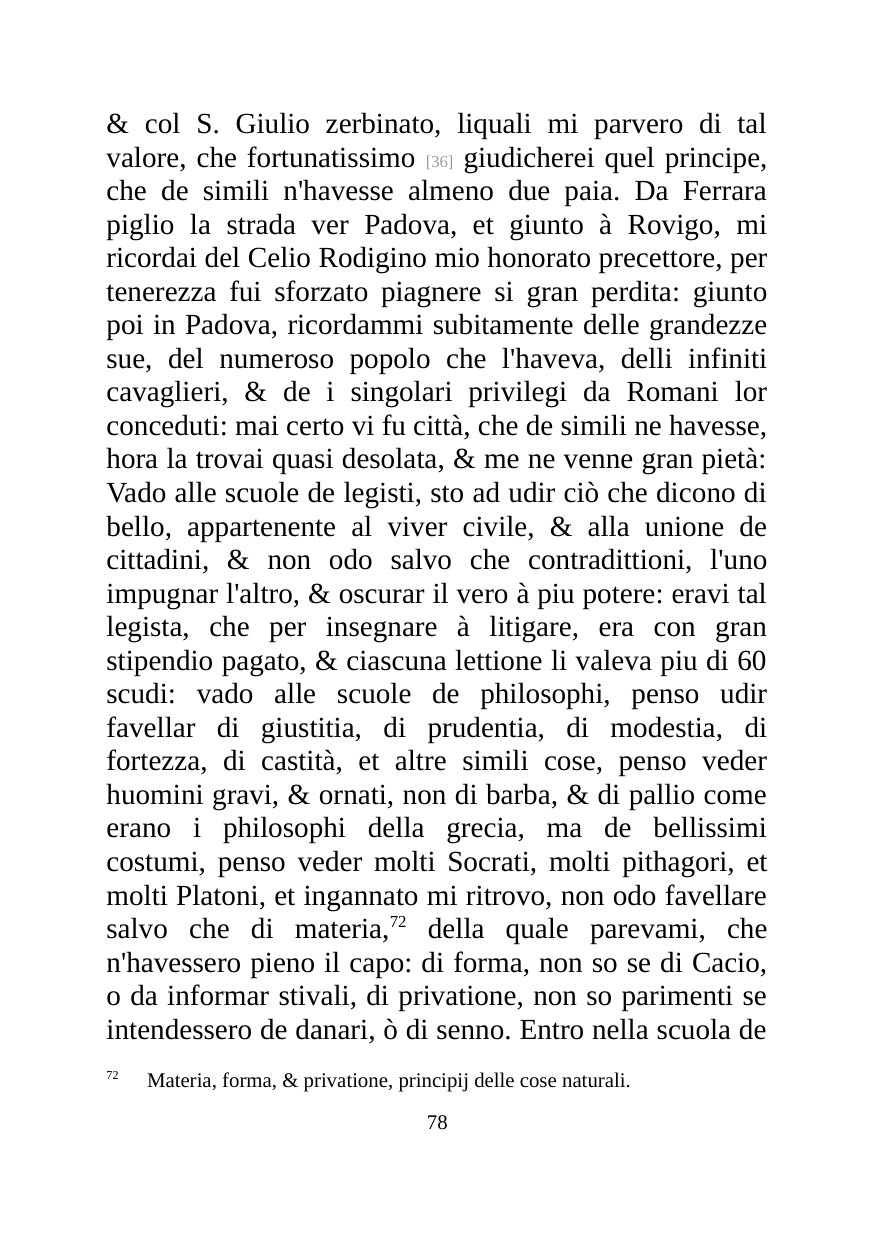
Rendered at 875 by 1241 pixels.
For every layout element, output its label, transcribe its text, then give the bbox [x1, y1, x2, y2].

text Materia, forma, & privatione, principij delle cose naturali. [106, 1068, 768, 1092]
